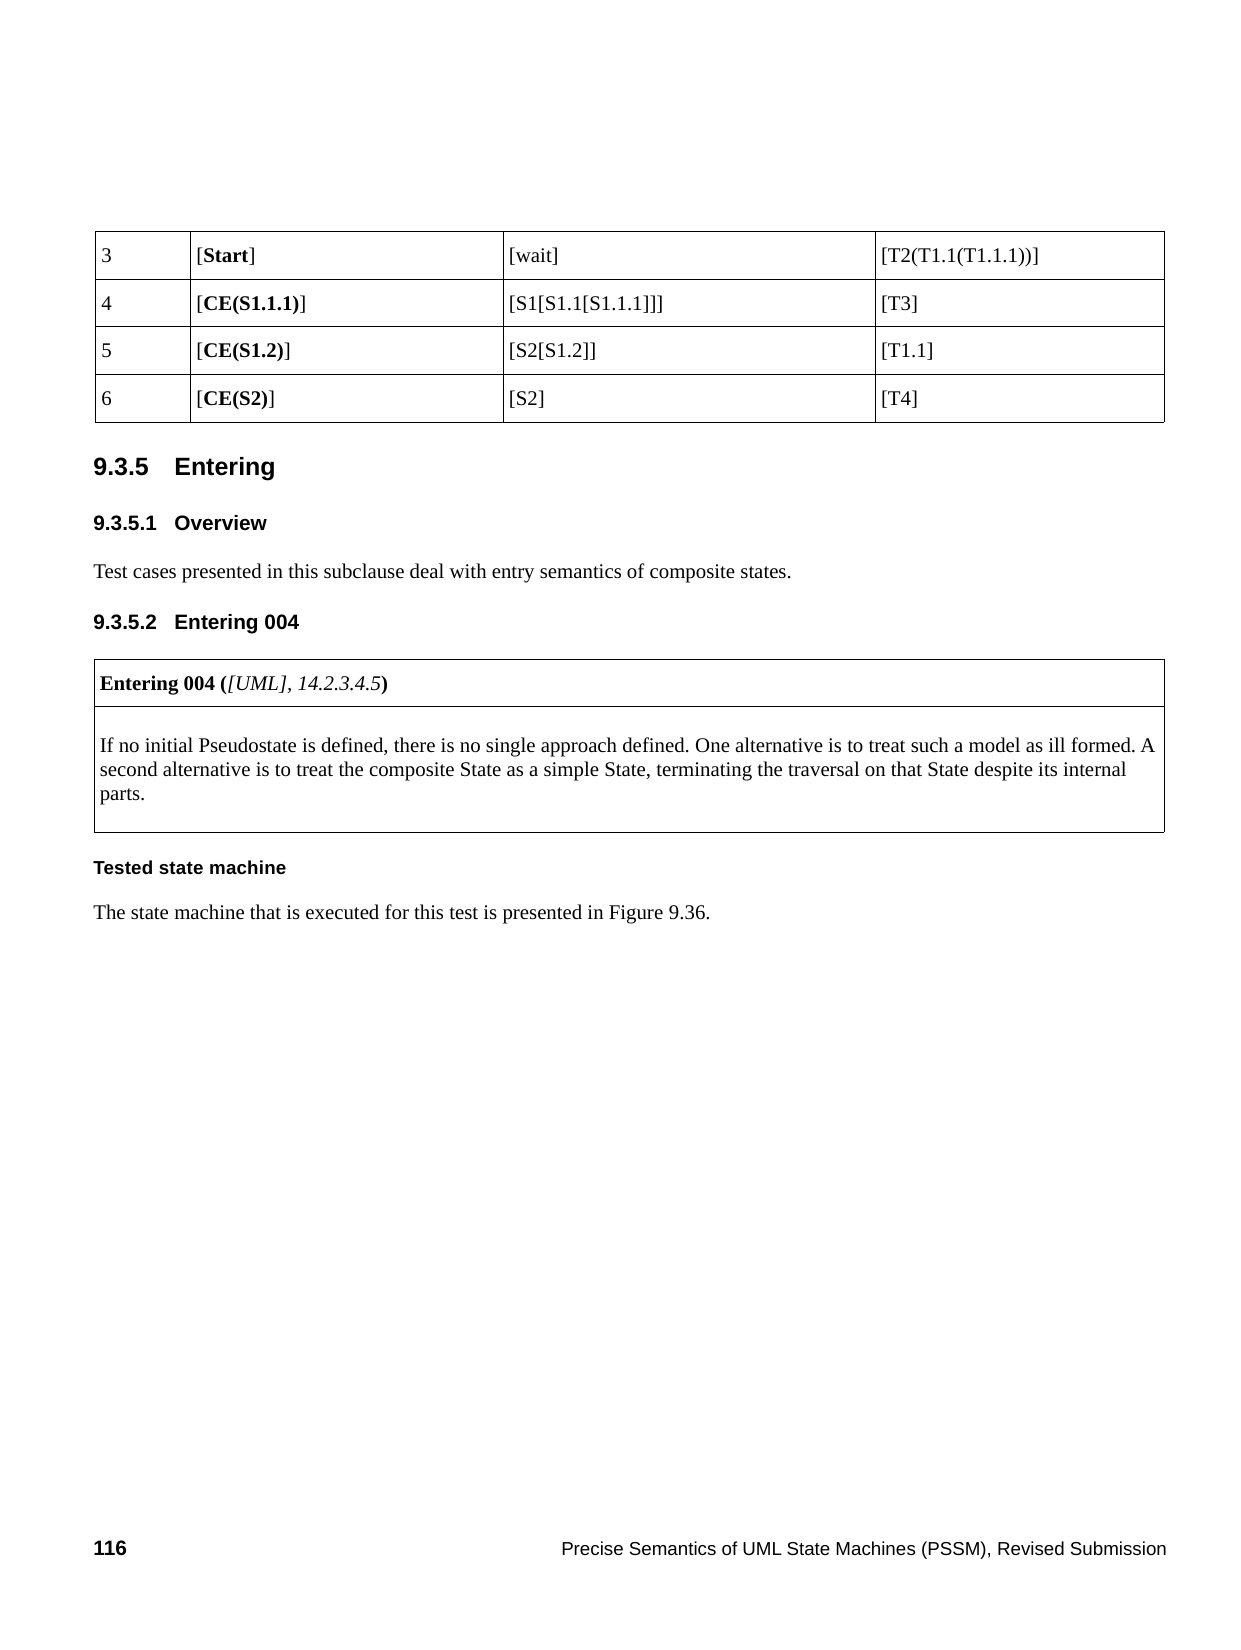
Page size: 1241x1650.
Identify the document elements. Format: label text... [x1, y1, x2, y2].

table_cell [wait] [504, 232, 875, 279]
table_cell [T4] [876, 375, 1164, 422]
table_cell [S1[S1.1[S1.1.1]]] [504, 280, 875, 326]
table_cell [S2[S1.2]] [504, 327, 875, 374]
text Test cases presented in this subclause deal with entry semantics of composite states. [93, 559, 1164, 583]
table_cell [S2] [504, 375, 875, 422]
subtitle Entering 004 [93, 608, 1164, 633]
table_cell [T2(T1.1(T1.1.1))] [876, 232, 1164, 279]
table_cell [Start] [191, 232, 503, 279]
table_cell 4 [96, 280, 190, 326]
subtitle Tested state machine [93, 857, 1164, 879]
subtitle Entering [93, 451, 1164, 480]
text The state machine that is executed for this test is presented in Figure 9.36. [93, 900, 1164, 924]
table_cell 3 [96, 232, 190, 279]
table_cell 6 [96, 375, 190, 422]
table_cell [CE(S1.1.1)] [191, 280, 503, 326]
table_cell 5 [96, 327, 190, 374]
table_cell [CE(S1.2)] [191, 327, 503, 374]
table_cell [T1.1] [876, 327, 1164, 374]
table_cell [T3] [876, 280, 1164, 326]
table_cell If no initial Pseudostate is defined, there is no single approach defined. One alternative is to treat such a model as ill formed. A second alternative is to treat the composite State as a simple State, terminating the traversal on that State despite its internal parts. [95, 707, 1164, 832]
table_header Entering 004 ([UML], 14.2.3.4.5) [95, 660, 1164, 706]
table_cell [CE(S2)] [191, 375, 503, 422]
subtitle Overview [93, 509, 1164, 534]
